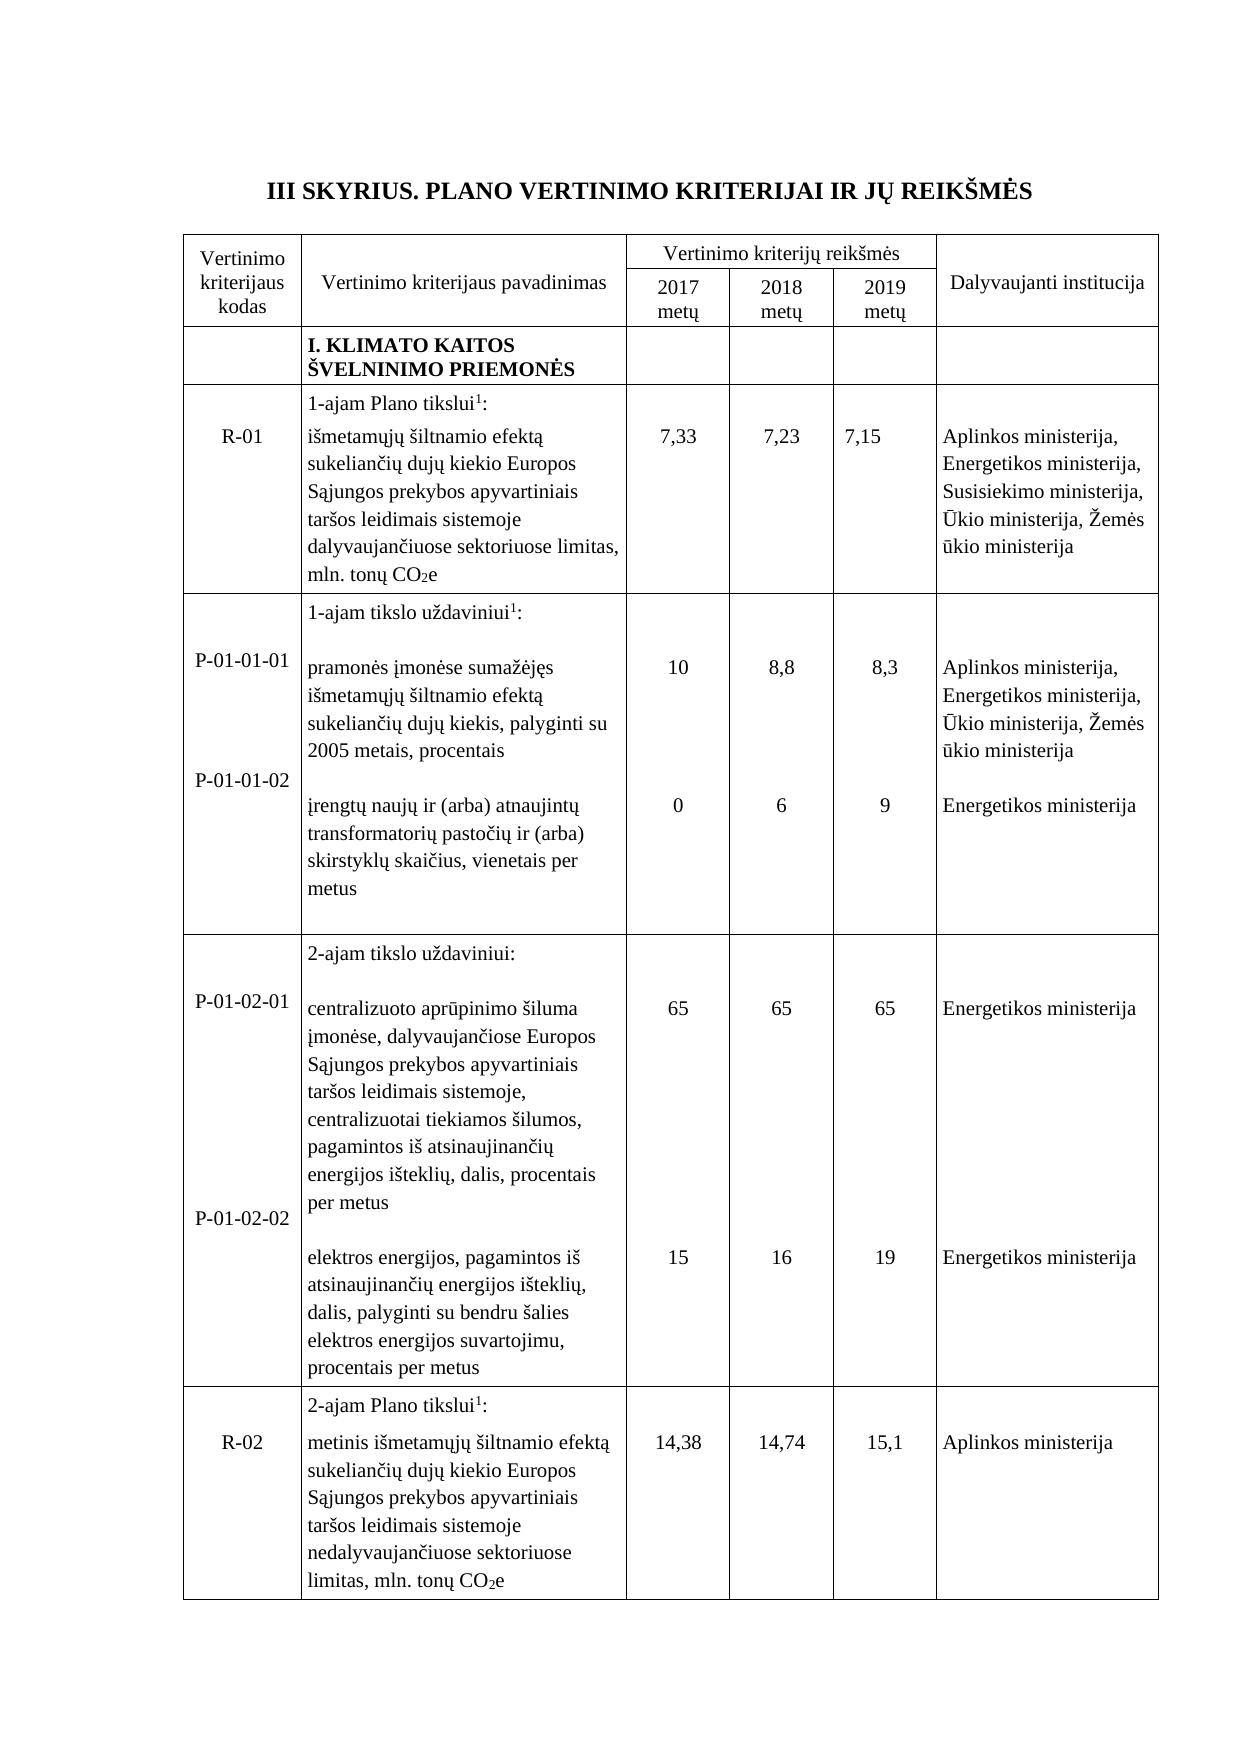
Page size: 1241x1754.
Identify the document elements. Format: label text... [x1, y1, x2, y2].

table_cell [627, 385, 729, 418]
table_cell [730, 1387, 833, 1424]
table_cell Energetikos ministerija Energetikos ministerija [937, 935, 1158, 1386]
table_cell R-02 [184, 1424, 301, 1599]
table_cell 7,33 [627, 418, 729, 593]
table_header Dalyvaujanti institucija [937, 235, 1158, 326]
table_cell 2-ajam Plano tikslui1: [302, 1387, 626, 1424]
text III SKYRIUS. PLANO VERTINIMO KRITERIJAI IR JŲ REIKŠMĖS [177, 176, 1122, 205]
table_cell 65 19 [834, 935, 936, 1386]
table_cell P-01-02-01 P-01-02-02 [184, 935, 301, 1386]
table_cell 65 15 [627, 935, 729, 1386]
table_cell [627, 327, 729, 384]
table_cell 2-ajam tikslo uždaviniui: centralizuoto aprūpinimo šiluma įmonėse, dalyvaujančiose Europos Sąjungos prekybos apyvartiniais taršos leidimais sistemoje, centralizuotai tiekiamos šilumos, pagamintos iš atsinaujinančių energijos išteklių, dalis, procentais per metus elektros energijos, pagamintos iš atsinaujinančių energijos išteklių, dalis, palyginti su bendru šalies elektros energijos suvartojimu, procentais per metus [302, 935, 626, 1386]
table_cell R-01 [184, 418, 301, 593]
table_cell [184, 385, 301, 418]
table_cell 14,74 [730, 1424, 833, 1599]
table_cell [627, 1387, 729, 1424]
table_cell [730, 385, 833, 418]
table_cell I. KLIMATO KAITOS ŠVELNINIMO PRIEMONĖS [302, 327, 626, 384]
table_cell Aplinkos ministerija, Energetikos ministerija, Ūkio ministerija, Žemės ūkio ministerija Energetikos ministerija [937, 594, 1158, 934]
table_cell [937, 1387, 1158, 1424]
table_cell 1-ajam tikslo uždaviniui1: pramonės įmonėse sumažėjęs išmetamųjų šiltnamio efektą sukeliančių dujų kiekis, palyginti su 2005 metais, procentais įrengtų naujų ir (arba) atnaujintų transformatorių pastočių ir (arba) skirstyklų skaičius, vienetais per metus [302, 594, 626, 934]
table_cell [184, 1387, 301, 1424]
table_header Vertinimo kriterijų reikšmės [627, 235, 936, 268]
table_cell Aplinkos ministerija, Energetikos ministerija, Susisiekimo ministerija, Ūkio ministerija, Žemės ūkio ministerija [937, 418, 1158, 593]
table_cell [834, 327, 936, 384]
table_cell [937, 327, 1158, 384]
table_cell 7,15 [834, 418, 936, 593]
table_cell [184, 327, 301, 384]
table_cell P-01-01-01 P-01-01-02 [184, 594, 301, 934]
table_cell metinis išmetamųjų šiltnamio efektą sukeliančių dujų kiekio Europos Sąjungos prekybos apyvartiniais taršos leidimais sistemoje nedalyvaujančiuose sektoriuose limitas, mln. tonų CO2e [302, 1424, 626, 1599]
table_header Vertinimo kriterijaus kodas [184, 235, 301, 326]
table_cell 7,23 [730, 418, 833, 593]
table_cell 8,3 9 [834, 594, 936, 934]
table_cell 10 0 [627, 594, 729, 934]
table_cell Aplinkos ministerija [937, 1424, 1158, 1599]
table_cell 8,8 6 [730, 594, 833, 934]
table_cell išmetamųjų šiltnamio efektą sukeliančių dujų kiekio Europos Sąjungos prekybos apyvartiniais taršos leidimais sistemoje dalyvaujančiuose sektoriuose limitas, mln. tonų CO2e [302, 418, 626, 593]
table_header Vertinimo kriterijaus pavadinimas [302, 235, 626, 326]
table_cell [937, 385, 1158, 418]
table_cell 1-ajam Plano tikslui1: [302, 385, 626, 418]
table_cell [834, 385, 936, 418]
table_cell 65 16 [730, 935, 833, 1386]
table_cell 2019 metų [834, 269, 936, 326]
table_cell 2017 metų [627, 269, 729, 326]
table_cell 14,38 [627, 1424, 729, 1599]
table_cell [730, 327, 833, 384]
table_cell 15,1 [834, 1424, 936, 1599]
table_cell 2018 metų [730, 269, 833, 326]
table_cell [834, 1387, 936, 1424]
